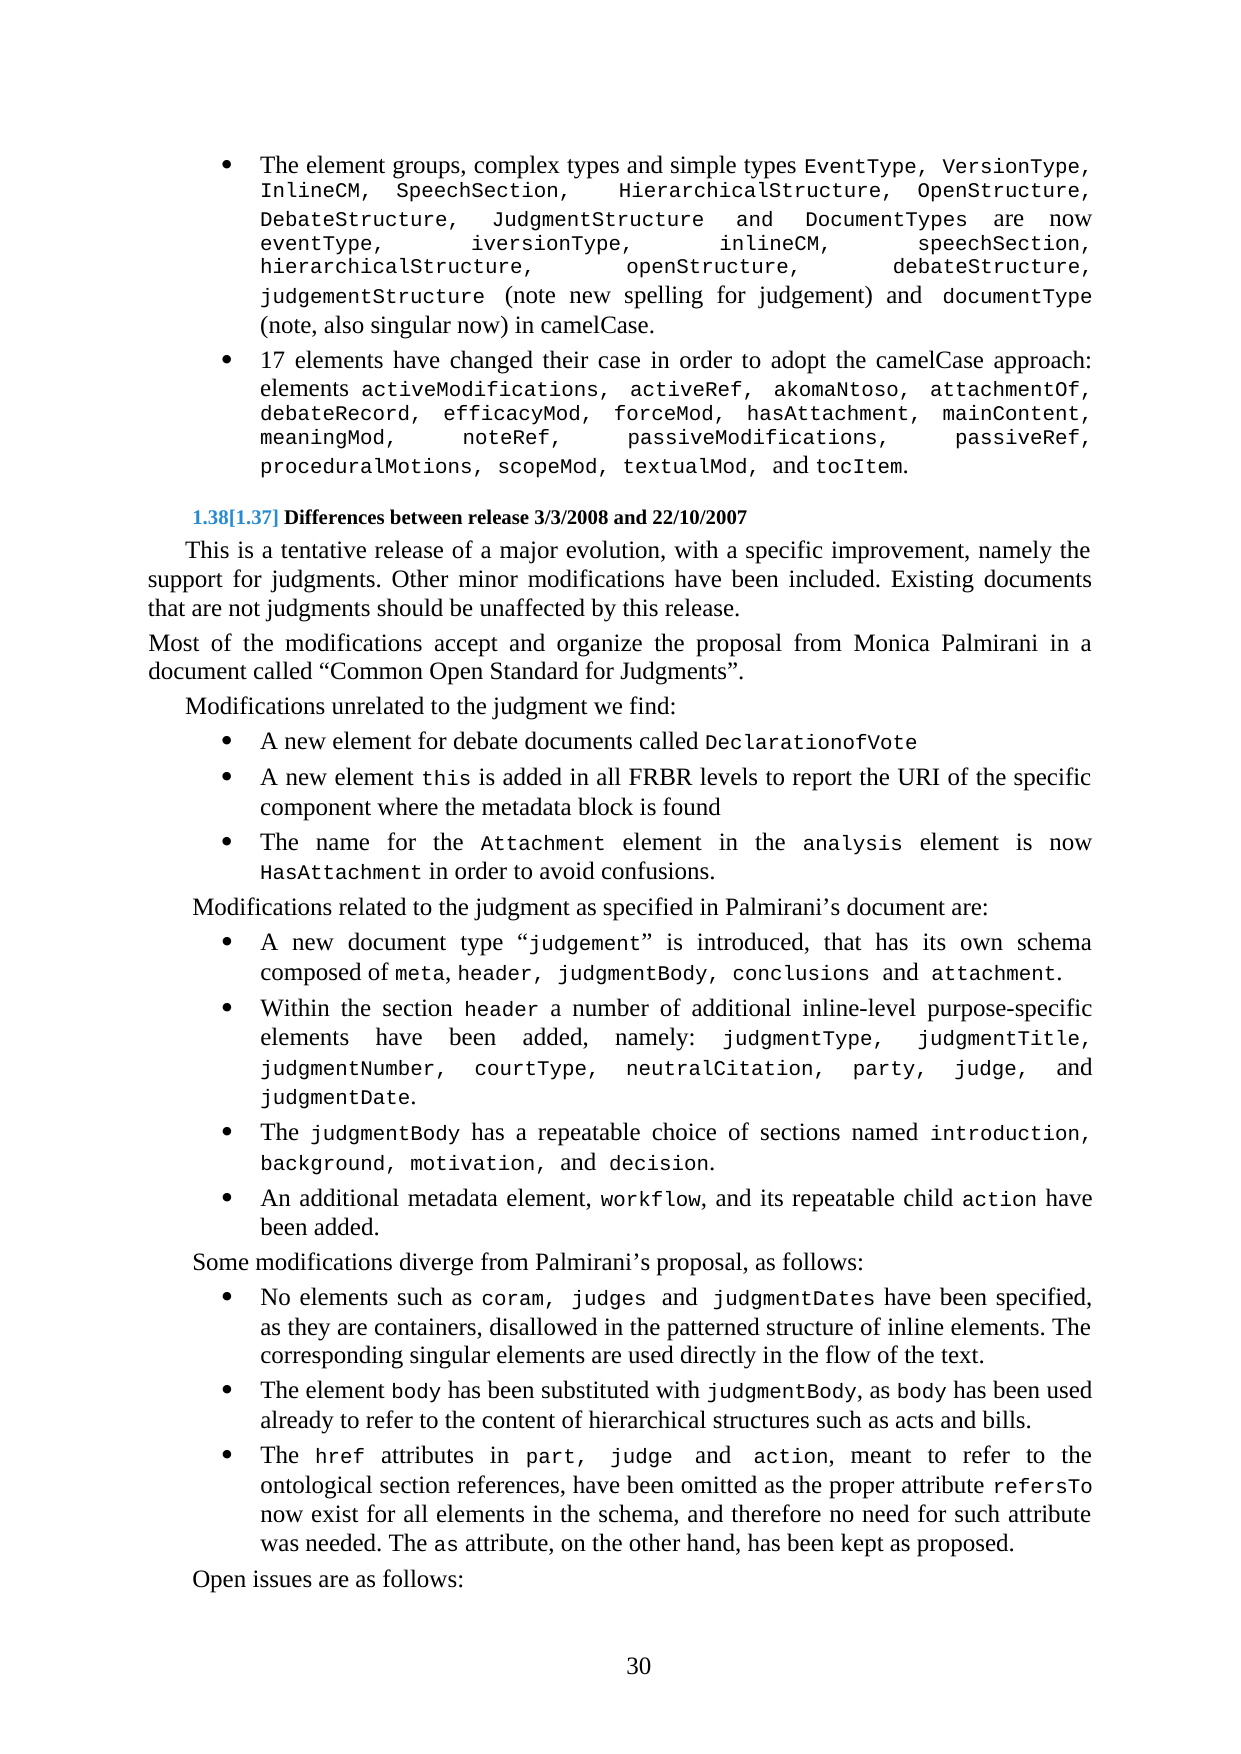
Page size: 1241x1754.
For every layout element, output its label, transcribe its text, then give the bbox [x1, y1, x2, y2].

text Most of the modifications accept and organize the proposal from Monica Palmirani in a document called “Common Open Standard for Judgments”. [148, 628, 1092, 685]
list Within the section header a number of additional inline-level purpose-specific elements have been added, namely: judgmentType, judgmentTitle, judgmentNumber, courtType, neutralCitation, party, judge, and judgmentDate. [223, 993, 1092, 1111]
text Modifications related to the judgment as specified in Palmirani’s document are: [148, 892, 1092, 921]
list The element groups, complex types and simple types EventType, VersionType, InlineCM, SpeechSection, HierarchicalStructure, OpenStructure, DebateStructure, JudgmentStructure and DocumentTypes are now eventType, iversionType, inlineCM, speechSection, hierarchicalStructure, openStructure, debateStructure, judgementStructure (note new spelling for judgement) and documentType (note, also singular now) in camelCase. [222, 150, 1092, 338]
list The href attributes in part, judge and action, meant to refer to the ontological section references, have been omitted as the proper attribute refersTo now exist for all elements in the schema, and therefore no need for such attribute was needed. The as attribute, on the other hand, has been kept as proposed. [223, 1440, 1092, 1558]
list The element body has been substituted with judgmentBody, as body has been used already to refer to the content of hierarchical structures such as acts and bills. [223, 1376, 1092, 1434]
text Open issues are as follows: [148, 1564, 1092, 1593]
text This is a tentative release of a major evolution, with a specific improvement, namely the support for judgments. Other minor modifications have been included. Existing documents that are not judgments should be unaffected by this release. [148, 535, 1092, 621]
text Modifications unrelated to the judgment we find: [148, 691, 1092, 720]
text Some modifications diverge from Palmirani’s proposal, as follows: [148, 1247, 1092, 1276]
subtitle Differences between release 3/3/2008 and 22/10/2007 [192, 505, 1092, 529]
list The judgmentBody has a repeatable choice of sections named introduction, background, motivation, and decision. [223, 1117, 1092, 1176]
list An additional metadata element, workflow, and its repeatable child action have been added. [223, 1183, 1092, 1241]
list A new element this is added in all FRBR levels to report the URI of the specific component where the metadata block is found [222, 762, 1092, 821]
list A new element for debate documents called DeclarationofVote [222, 726, 1092, 756]
list The name for the Attachment element in the analysis element is now HasAttachment in order to avoid confusions. [222, 827, 1092, 886]
list No elements such as coram, judges and judgmentDates have been specified, as they are containers, disallowed in the patterned structure of inline elements. The corresponding singular elements are used directly in the flow of the text. [223, 1282, 1092, 1369]
list 17 elements have changed their case in order to adopt the camelCase approach: elements activeModifications, activeRef, akomaNtoso, attachmentOf, debateRecord, efficacyMod, forceMod, hasAttachment, mainContent, meaningMod, noteRef, passiveModifications, passiveRef, proceduralMotions, scopeMod, textualMod, and tocItem. [222, 345, 1092, 480]
list A new document type “judgement” is introduced, that has its own schema composed of meta, header, judgmentBody, conclusions and attachment. [223, 927, 1092, 986]
